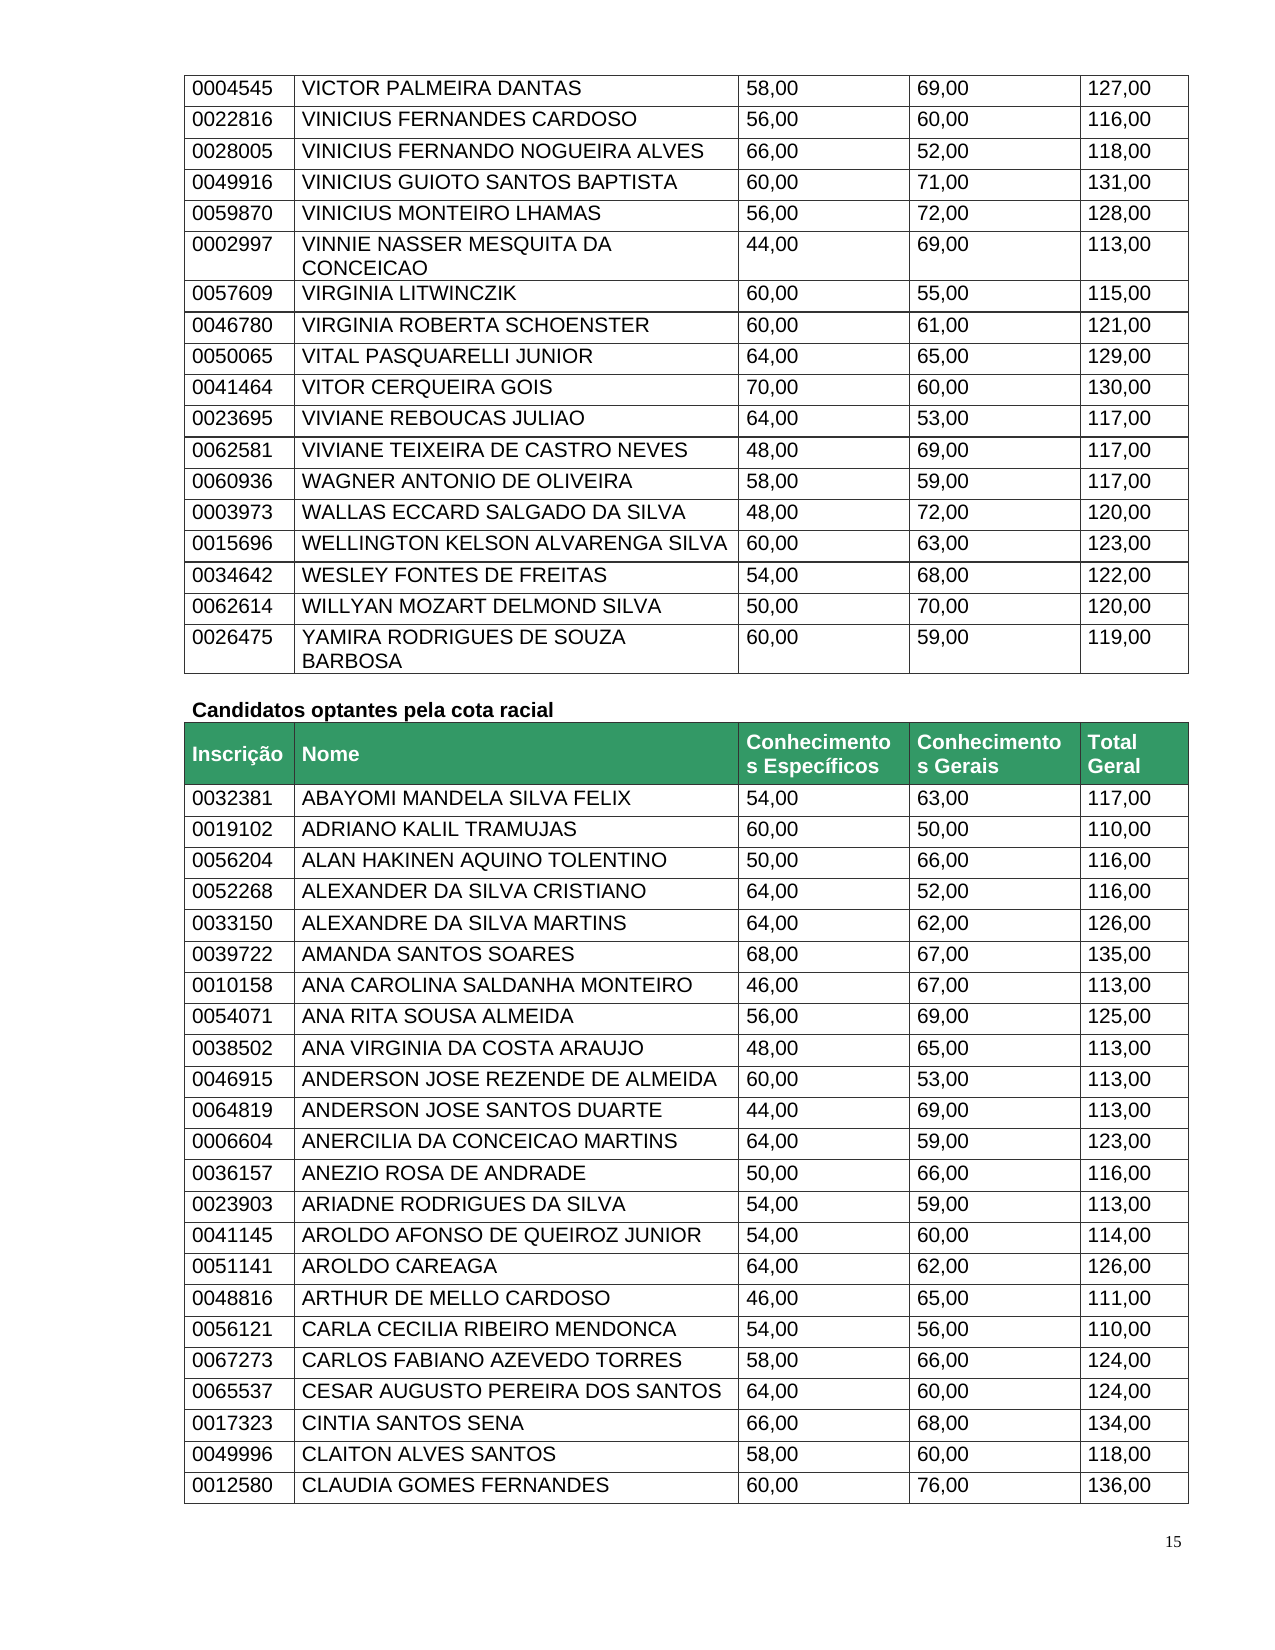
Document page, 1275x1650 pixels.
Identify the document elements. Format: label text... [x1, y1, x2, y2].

table_cell 48,00 [739, 438, 909, 468]
table_cell 50,00 [910, 817, 1080, 847]
table_cell 68,00 [739, 942, 909, 972]
table_cell 61,00 [910, 313, 1080, 343]
table_cell 69,00 [910, 76, 1080, 106]
table_cell ARTHUR DE MELLO CARDOSO [295, 1285, 738, 1316]
table_cell Inscrição [185, 723, 294, 784]
table_cell 0022816 [185, 107, 294, 137]
table_cell 126,00 [1081, 910, 1188, 941]
table_cell CARLA CECILIA RIBEIRO MENDONCA [295, 1317, 738, 1347]
table_cell ALAN HAKINEN AQUINO TOLENTINO [295, 848, 738, 878]
table_cell 60,00 [910, 1223, 1080, 1253]
table_cell Total Geral [1081, 723, 1188, 784]
table_cell 46,00 [739, 1285, 909, 1316]
table_cell 0060936 [185, 469, 294, 499]
table_cell 117,00 [1081, 469, 1188, 499]
table_cell 54,00 [739, 1192, 909, 1222]
table_cell 64,00 [739, 1129, 909, 1159]
table_cell ANA CAROLINA SALDANHA MONTEIRO [295, 973, 738, 1003]
table_cell 117,00 [1081, 406, 1188, 436]
table_cell 118,00 [1081, 1442, 1188, 1472]
table_cell 111,00 [1081, 1285, 1188, 1316]
table_cell ANA RITA SOUSA ALMEIDA [295, 1004, 738, 1034]
table_cell 0004545 [185, 76, 294, 106]
table_cell 69,00 [910, 1098, 1080, 1128]
table_cell 119,00 [1081, 625, 1188, 673]
table_cell AROLDO CAREAGA [295, 1254, 738, 1284]
table_cell 56,00 [739, 107, 909, 137]
table_cell 118,00 [1081, 139, 1188, 169]
table_cell 64,00 [739, 879, 909, 909]
table_cell 0050065 [185, 344, 294, 374]
table_cell 65,00 [910, 1035, 1080, 1066]
table_cell 72,00 [910, 500, 1080, 530]
table_cell 60,00 [910, 1442, 1080, 1472]
table_cell 70,00 [739, 375, 909, 405]
table_cell VINICIUS GUIOTO SANTOS BAPTISTA [295, 170, 738, 200]
table_cell CARLOS FABIANO AZEVEDO TORRES [295, 1348, 738, 1378]
table_cell 135,00 [1081, 942, 1188, 972]
table_cell VICTOR PALMEIRA DANTAS [295, 76, 738, 106]
table_cell 64,00 [739, 1379, 909, 1409]
table_cell 71,00 [910, 170, 1080, 200]
table_cell 66,00 [910, 848, 1080, 878]
table_cell 52,00 [910, 879, 1080, 909]
table_cell 123,00 [1081, 1129, 1188, 1159]
table_cell Conhecimentos Específicos [739, 723, 909, 784]
table_cell 0006604 [185, 1129, 294, 1159]
table_cell ANERCILIA DA CONCEICAO MARTINS [295, 1129, 738, 1159]
table_cell 65,00 [910, 1285, 1080, 1316]
table_cell ABAYOMI MANDELA SILVA FELIX [295, 785, 738, 816]
table_cell YAMIRA RODRIGUES DE SOUZA BARBOSA [295, 625, 738, 673]
table_cell 0036157 [185, 1160, 294, 1191]
table_cell VIRGINIA ROBERTA SCHOENSTER [295, 313, 738, 343]
table_cell 116,00 [1081, 879, 1188, 909]
table_cell 46,00 [739, 973, 909, 1003]
table_cell 68,00 [910, 563, 1080, 593]
table_cell 58,00 [739, 76, 909, 106]
table_cell WILLYAN MOZART DELMOND SILVA [295, 594, 738, 624]
table_cell 124,00 [1081, 1379, 1188, 1409]
table_cell VINICIUS FERNANDES CARDOSO [295, 107, 738, 137]
table_cell 69,00 [910, 232, 1080, 280]
table_cell 0048816 [185, 1285, 294, 1316]
table_cell 0049996 [185, 1442, 294, 1472]
table_cell 60,00 [910, 107, 1080, 137]
table_cell 0023695 [185, 406, 294, 436]
table_cell 60,00 [739, 625, 909, 673]
table_cell 56,00 [739, 1004, 909, 1034]
table_cell 68,00 [910, 1410, 1080, 1441]
table_cell 124,00 [1081, 1348, 1188, 1378]
table_cell 0026475 [185, 625, 294, 673]
table_cell VIVIANE TEIXEIRA DE CASTRO NEVES [295, 438, 738, 468]
table_cell 66,00 [910, 1348, 1080, 1378]
table_cell 0051141 [185, 1254, 294, 1284]
table_cell WESLEY FONTES DE FREITAS [295, 563, 738, 593]
table_cell Candidatos optantes pela cota racial [185, 674, 739, 722]
table_cell 72,00 [910, 201, 1080, 231]
table_cell 56,00 [910, 1317, 1080, 1347]
table_cell 0049916 [185, 170, 294, 200]
table_cell 116,00 [1081, 107, 1188, 137]
table_cell 55,00 [910, 281, 1080, 311]
table_cell 62,00 [910, 910, 1080, 941]
table_cell 120,00 [1081, 500, 1188, 530]
table_cell 123,00 [1081, 531, 1188, 561]
table_cell 0065537 [185, 1379, 294, 1409]
table_cell 128,00 [1081, 201, 1188, 231]
table_cell 0015696 [185, 531, 294, 561]
table_cell 113,00 [1081, 1035, 1188, 1066]
table_cell 0032381 [185, 785, 294, 816]
table_cell 129,00 [1081, 344, 1188, 374]
table_cell 76,00 [910, 1473, 1080, 1503]
table_cell 64,00 [739, 344, 909, 374]
table_cell 60,00 [739, 170, 909, 200]
table_cell 60,00 [739, 313, 909, 343]
table_cell 134,00 [1081, 1410, 1188, 1441]
table_cell VITOR CERQUEIRA GOIS [295, 375, 738, 405]
table_cell 50,00 [739, 594, 909, 624]
table_cell WALLAS ECCARD SALGADO DA SILVA [295, 500, 738, 530]
table_cell WELLINGTON KELSON ALVARENGA SILVA [295, 531, 738, 561]
table_cell VIRGINIA LITWINCZIK [295, 281, 738, 311]
table_cell 113,00 [1081, 1098, 1188, 1128]
table_cell 116,00 [1081, 1160, 1188, 1191]
table_cell 0062581 [185, 438, 294, 468]
table_cell 62,00 [910, 1254, 1080, 1284]
table_cell 56,00 [739, 201, 909, 231]
table_cell 0012580 [185, 1473, 294, 1503]
table_cell [1080, 674, 1188, 722]
table_cell 0067273 [185, 1348, 294, 1378]
table_cell 117,00 [1081, 438, 1188, 468]
table_cell 0046780 [185, 313, 294, 343]
table_cell ANDERSON JOSE SANTOS DUARTE [295, 1098, 738, 1128]
table_cell AROLDO AFONSO DE QUEIROZ JUNIOR [295, 1223, 738, 1253]
table_cell WAGNER ANTONIO DE OLIVEIRA [295, 469, 738, 499]
table_cell 70,00 [910, 594, 1080, 624]
table_cell ALEXANDER DA SILVA CRISTIANO [295, 879, 738, 909]
table_cell 50,00 [739, 1160, 909, 1191]
table_cell 0041464 [185, 375, 294, 405]
table_cell 0046915 [185, 1067, 294, 1097]
table_cell 65,00 [910, 344, 1080, 374]
table_cell 60,00 [739, 531, 909, 561]
table_cell 113,00 [1081, 1067, 1188, 1097]
table_cell CINTIA SANTOS SENA [295, 1410, 738, 1441]
table_cell CLAUDIA GOMES FERNANDES [295, 1473, 738, 1503]
table_cell Conhecimentos Gerais [910, 723, 1080, 784]
table_cell 63,00 [910, 785, 1080, 816]
table_cell 136,00 [1081, 1473, 1188, 1503]
table_cell [910, 674, 1080, 722]
table_cell 0056121 [185, 1317, 294, 1347]
table_cell CESAR AUGUSTO PEREIRA DOS SANTOS [295, 1379, 738, 1409]
table_cell 66,00 [739, 1410, 909, 1441]
table_cell 60,00 [910, 375, 1080, 405]
table_cell 44,00 [739, 1098, 909, 1128]
table_cell 0041145 [185, 1223, 294, 1253]
table_cell 64,00 [739, 406, 909, 436]
table_cell 60,00 [739, 281, 909, 311]
table_cell 125,00 [1081, 1004, 1188, 1034]
table_cell 44,00 [739, 232, 909, 280]
table_cell 58,00 [739, 1442, 909, 1472]
table_cell 48,00 [739, 1035, 909, 1066]
table_cell 64,00 [739, 910, 909, 941]
table_cell 0052268 [185, 879, 294, 909]
table_cell 0033150 [185, 910, 294, 941]
table_cell 64,00 [739, 1254, 909, 1284]
table_cell 0054071 [185, 1004, 294, 1034]
table_cell 126,00 [1081, 1254, 1188, 1284]
table_cell 59,00 [910, 469, 1080, 499]
table_cell CLAITON ALVES SANTOS [295, 1442, 738, 1472]
table_cell 115,00 [1081, 281, 1188, 311]
table_cell 59,00 [910, 1129, 1080, 1159]
table_cell 58,00 [739, 1348, 909, 1378]
table_cell 0003973 [185, 500, 294, 530]
table_cell ANEZIO ROSA DE ANDRADE [295, 1160, 738, 1191]
table_cell VINNIE NASSER MESQUITA DA CONCEICAO [295, 232, 738, 280]
table_cell 114,00 [1081, 1223, 1188, 1253]
table_cell 122,00 [1081, 563, 1188, 593]
table_cell 53,00 [910, 406, 1080, 436]
table_cell 116,00 [1081, 848, 1188, 878]
table_cell 121,00 [1081, 313, 1188, 343]
table_cell 113,00 [1081, 232, 1188, 280]
table_cell 66,00 [910, 1160, 1080, 1191]
table_cell 110,00 [1081, 817, 1188, 847]
table_cell 58,00 [739, 469, 909, 499]
table_cell 120,00 [1081, 594, 1188, 624]
table_cell VINICIUS MONTEIRO LHAMAS [295, 201, 738, 231]
table_cell 0034642 [185, 563, 294, 593]
table_cell VITAL PASQUARELLI JUNIOR [295, 344, 738, 374]
table_cell ALEXANDRE DA SILVA MARTINS [295, 910, 738, 941]
table_cell 67,00 [910, 973, 1080, 1003]
table_cell 54,00 [739, 1317, 909, 1347]
table_cell 0059870 [185, 201, 294, 231]
table_cell VINICIUS FERNANDO NOGUEIRA ALVES [295, 139, 738, 169]
table_cell 0023903 [185, 1192, 294, 1222]
table_cell ADRIANO KALIL TRAMUJAS [295, 817, 738, 847]
table_cell 0062614 [185, 594, 294, 624]
table_cell 69,00 [910, 1004, 1080, 1034]
table_cell 48,00 [739, 500, 909, 530]
table_cell 131,00 [1081, 170, 1188, 200]
table_cell ANDERSON JOSE REZENDE DE ALMEIDA [295, 1067, 738, 1097]
table_cell 127,00 [1081, 76, 1188, 106]
table_cell 0019102 [185, 817, 294, 847]
table_cell 0039722 [185, 942, 294, 972]
table_cell 54,00 [739, 785, 909, 816]
table_cell 66,00 [739, 139, 909, 169]
table_cell 67,00 [910, 942, 1080, 972]
table_cell 0038502 [185, 1035, 294, 1066]
table_cell 113,00 [1081, 1192, 1188, 1222]
table_cell 52,00 [910, 139, 1080, 169]
table_cell 0010158 [185, 973, 294, 1003]
table_cell 59,00 [910, 625, 1080, 673]
table_cell 59,00 [910, 1192, 1080, 1222]
table_cell 130,00 [1081, 375, 1188, 405]
table_cell 0028005 [185, 139, 294, 169]
table_cell 60,00 [739, 817, 909, 847]
table_cell 60,00 [739, 1473, 909, 1503]
table_cell [739, 674, 909, 722]
table_cell 60,00 [739, 1067, 909, 1097]
table_cell 53,00 [910, 1067, 1080, 1097]
table_cell 60,00 [910, 1379, 1080, 1409]
table_cell 69,00 [910, 438, 1080, 468]
table_cell ANA VIRGINIA DA COSTA ARAUJO [295, 1035, 738, 1066]
table_cell Nome [295, 723, 738, 784]
table_cell 0056204 [185, 848, 294, 878]
table_cell 63,00 [910, 531, 1080, 561]
table_cell 110,00 [1081, 1317, 1188, 1347]
table_cell 0017323 [185, 1410, 294, 1441]
table_cell 0002997 [185, 232, 294, 280]
table_cell VIVIANE REBOUCAS JULIAO [295, 406, 738, 436]
table_cell ARIADNE RODRIGUES DA SILVA [295, 1192, 738, 1222]
table_cell 50,00 [739, 848, 909, 878]
table_cell 0064819 [185, 1098, 294, 1128]
table_cell 54,00 [739, 1223, 909, 1253]
table_cell 117,00 [1081, 785, 1188, 816]
table_cell 54,00 [739, 563, 909, 593]
table_cell 0057609 [185, 281, 294, 311]
table_cell AMANDA SANTOS SOARES [295, 942, 738, 972]
table_cell 113,00 [1081, 973, 1188, 1003]
